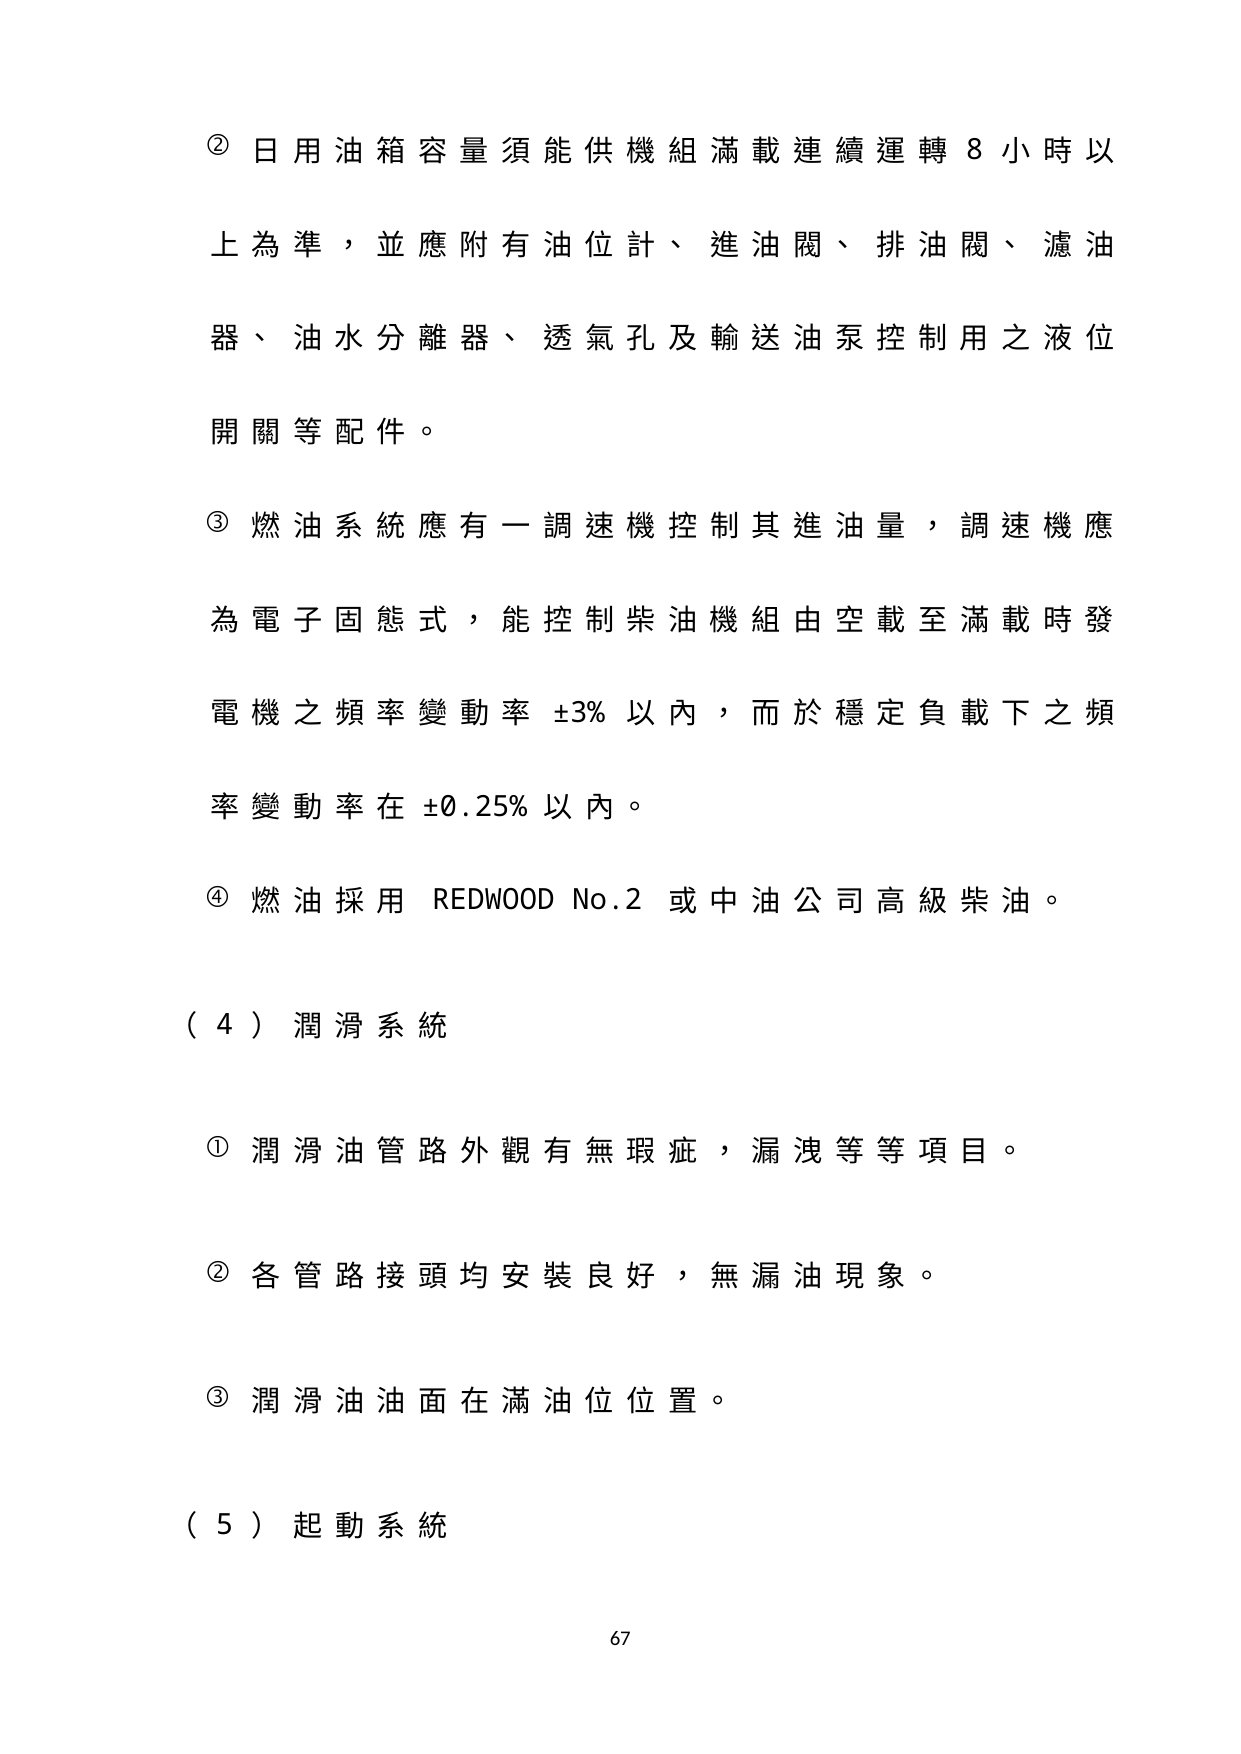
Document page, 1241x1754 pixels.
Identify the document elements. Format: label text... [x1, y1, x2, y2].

text 日用油箱容量須能供機組滿載連續運轉8小時以上為準，並應附有油位計、進油閥、排油閥、濾油器、油水分離器、透氣孔及輸送油泵控制用之液位開關等配件。 [120, 107, 1120, 451]
text 各管路接頭均安裝良好，無漏油現象。 [120, 1232, 1120, 1294]
text 燃油採用REDWOOD No.2或中油公司高級柴油。 [120, 857, 1120, 919]
text 潤滑油油面在滿油位位置。 [120, 1357, 1120, 1419]
text （4）潤滑系統 [120, 982, 1120, 1044]
text （5）起動系統 [120, 1482, 1120, 1544]
text 潤滑油管路外觀有無瑕疵，漏洩等等項目。 [120, 1107, 1120, 1169]
text 燃油系統應有一調速機控制其進油量，調速機應為電子固態式，能控制柴油機組由空載至滿載時發電機之頻率變動率±3%以內，而於穩定負載下之頻率變動率在±0.25%以內。 [120, 482, 1120, 826]
